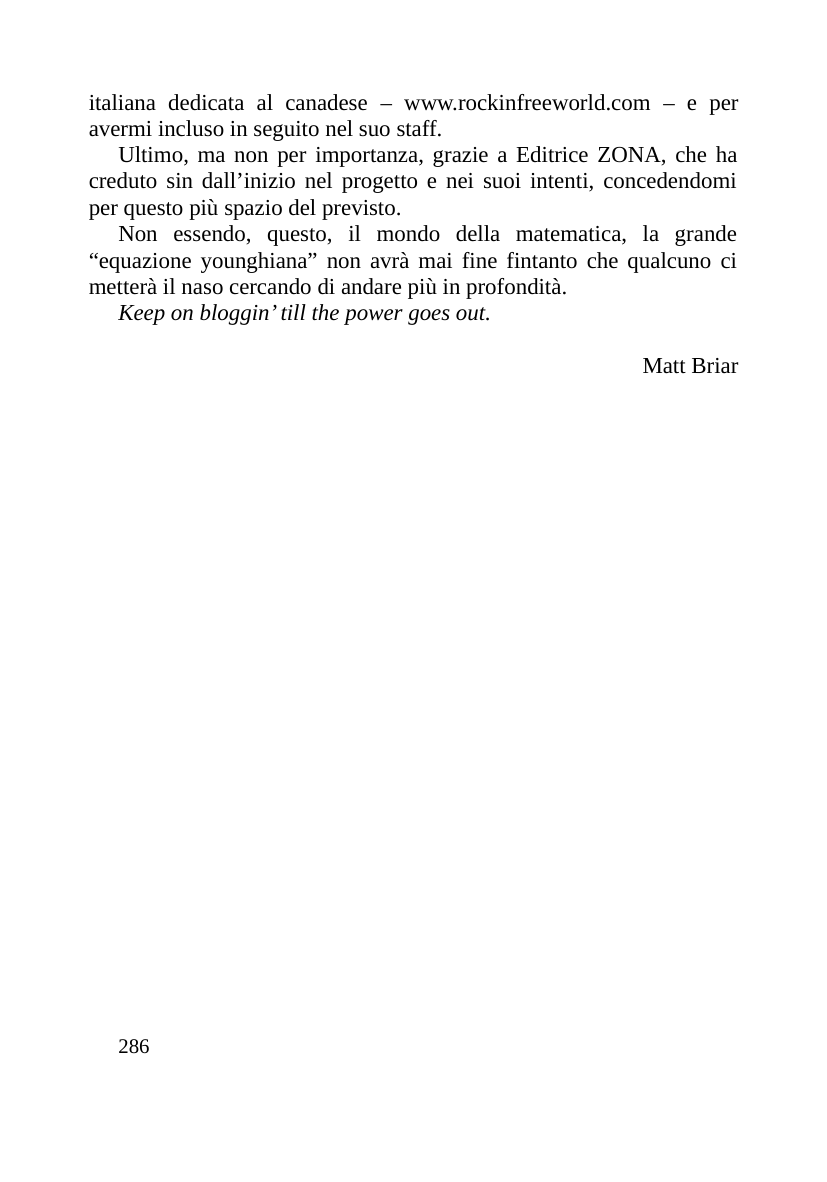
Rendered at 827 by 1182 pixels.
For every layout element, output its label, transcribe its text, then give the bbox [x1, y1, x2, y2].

text Matt Briar [88, 352, 738, 378]
text Keep on bloggin’ till the power goes out. [88, 299, 738, 326]
text Ultimo, ma non per importanza, grazie a Editrice ZONA, che ha creduto sin dall’inizio nel progetto e nei suoi intenti, concedendomi per questo più spazio del previsto. [88, 141, 738, 220]
text italiana dedicata al canadese – www.rockinfreeworld.com – e per avermi incluso in seguito nel suo staff. [88, 88, 738, 141]
text Non essendo, questo, il mondo della matematica, la grande “equazione younghiana” non avrà mai fine fintanto che qualcuno ci metterà il naso cercando di andare più in profondità. [88, 220, 738, 299]
